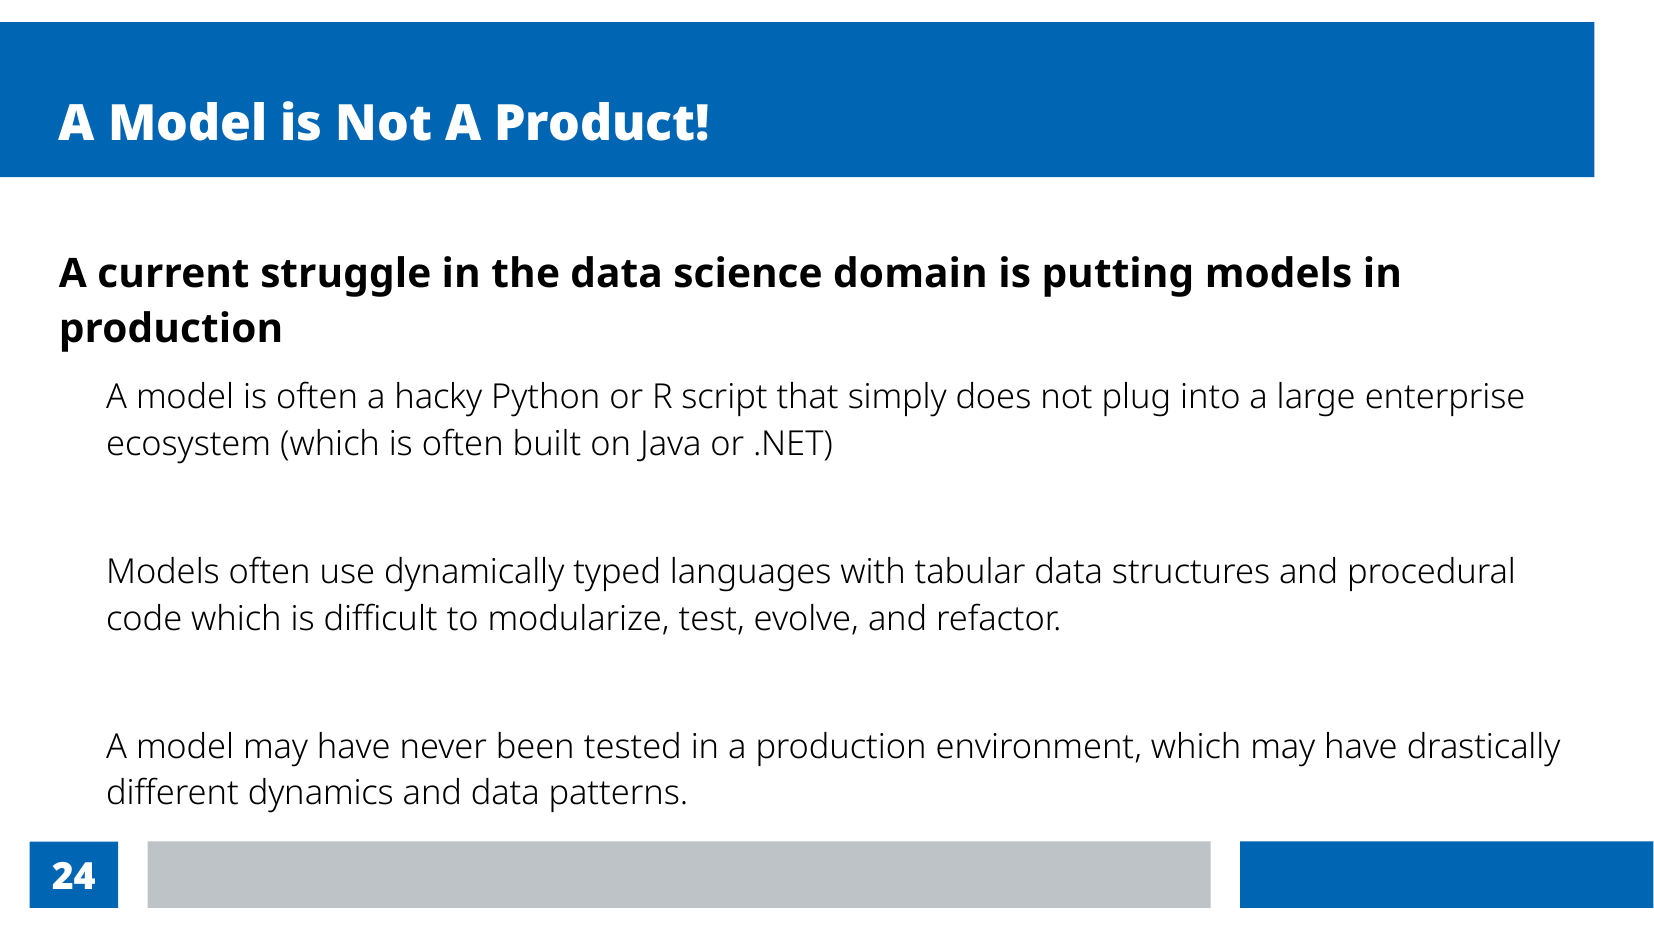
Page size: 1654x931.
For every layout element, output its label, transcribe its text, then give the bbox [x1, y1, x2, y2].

list A current struggle in the data science domain is putting models in production A model is often a hacky Python or R script that simply does not plug into a large enterprise ecosystem (which is often built on Java or .NET) Models often use dynamically typed languages with tabular data structures and procedural code which is difficult to modularize, test, evolve, and refactor. A model may have never been tested in a production environment, which may have drastically different dynamics and data patterns. [59, 243, 1565, 820]
title A Model is Not A Product! [59, 44, 1595, 156]
